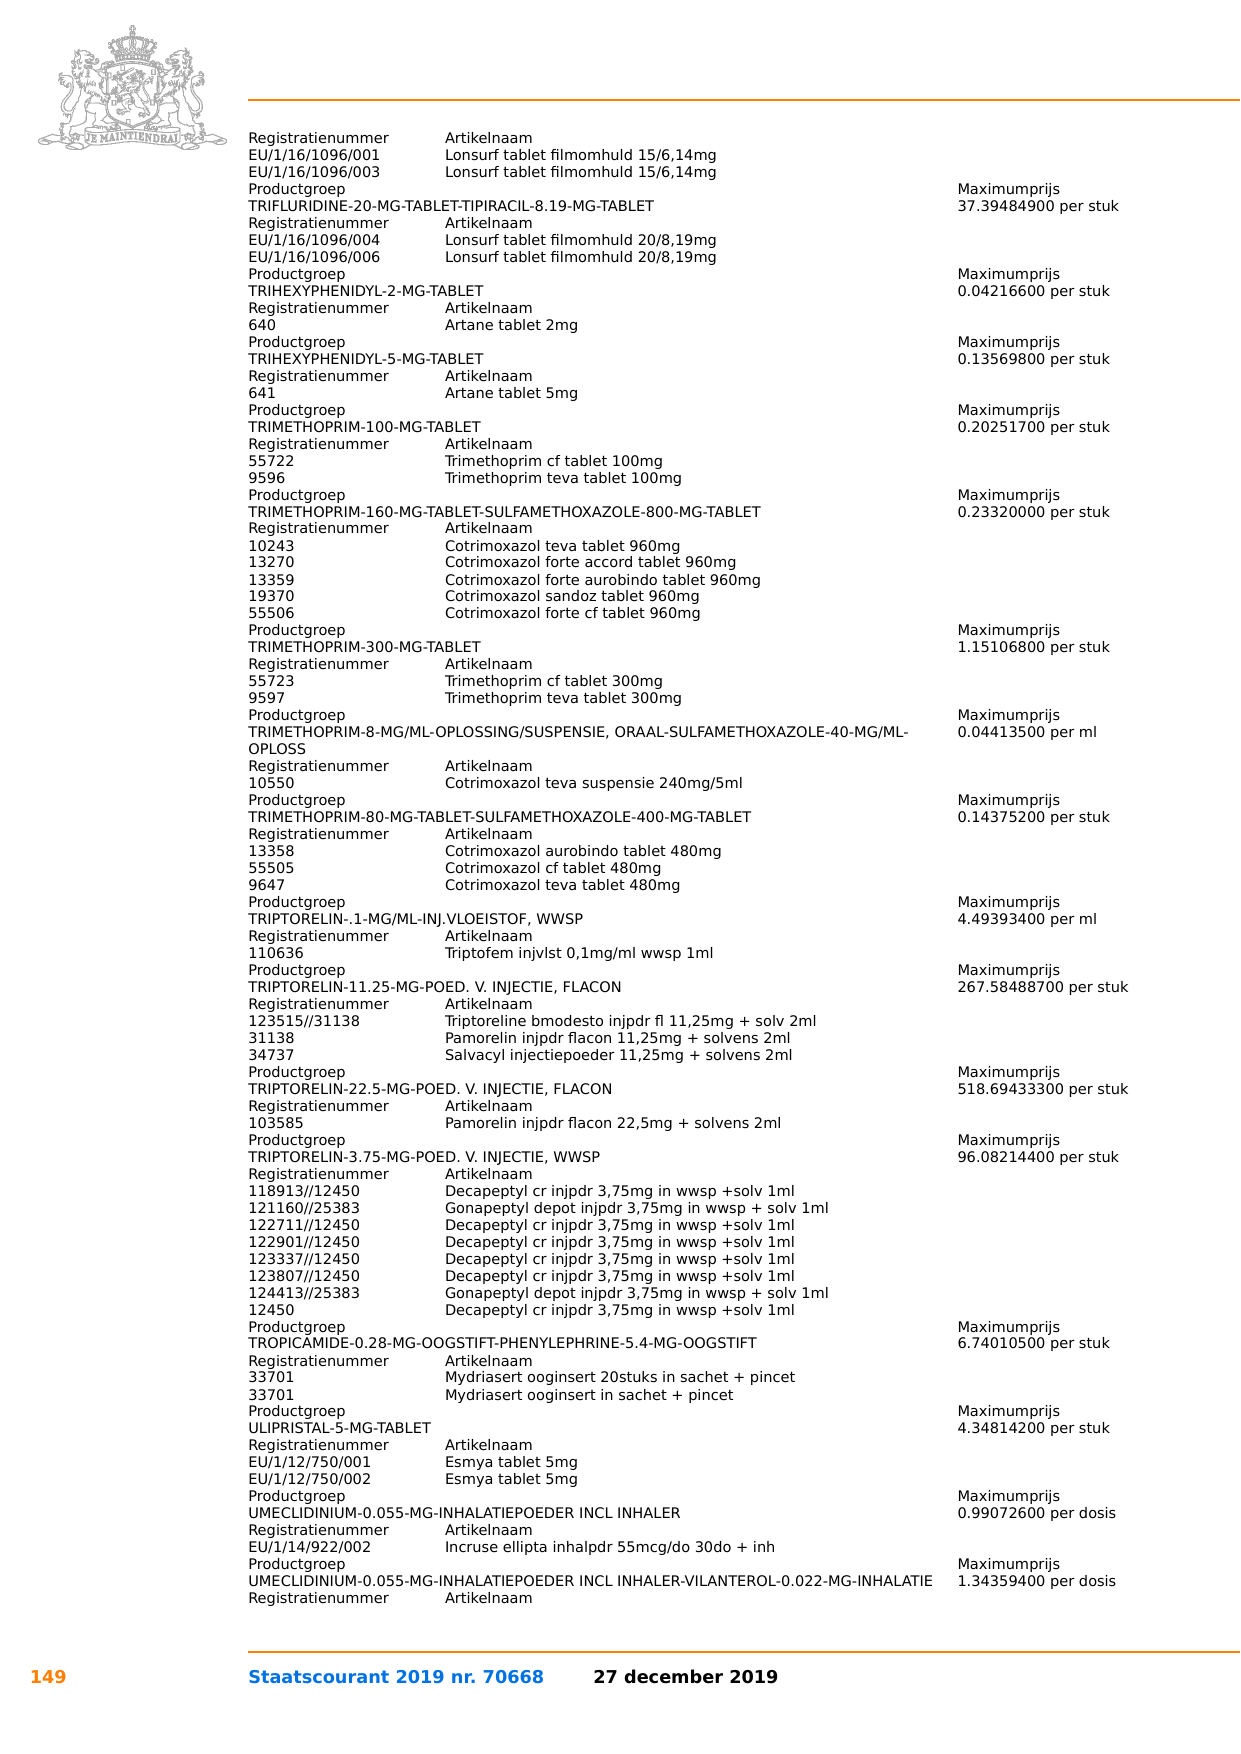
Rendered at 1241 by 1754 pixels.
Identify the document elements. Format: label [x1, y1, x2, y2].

picture [38, 25, 227, 150]
